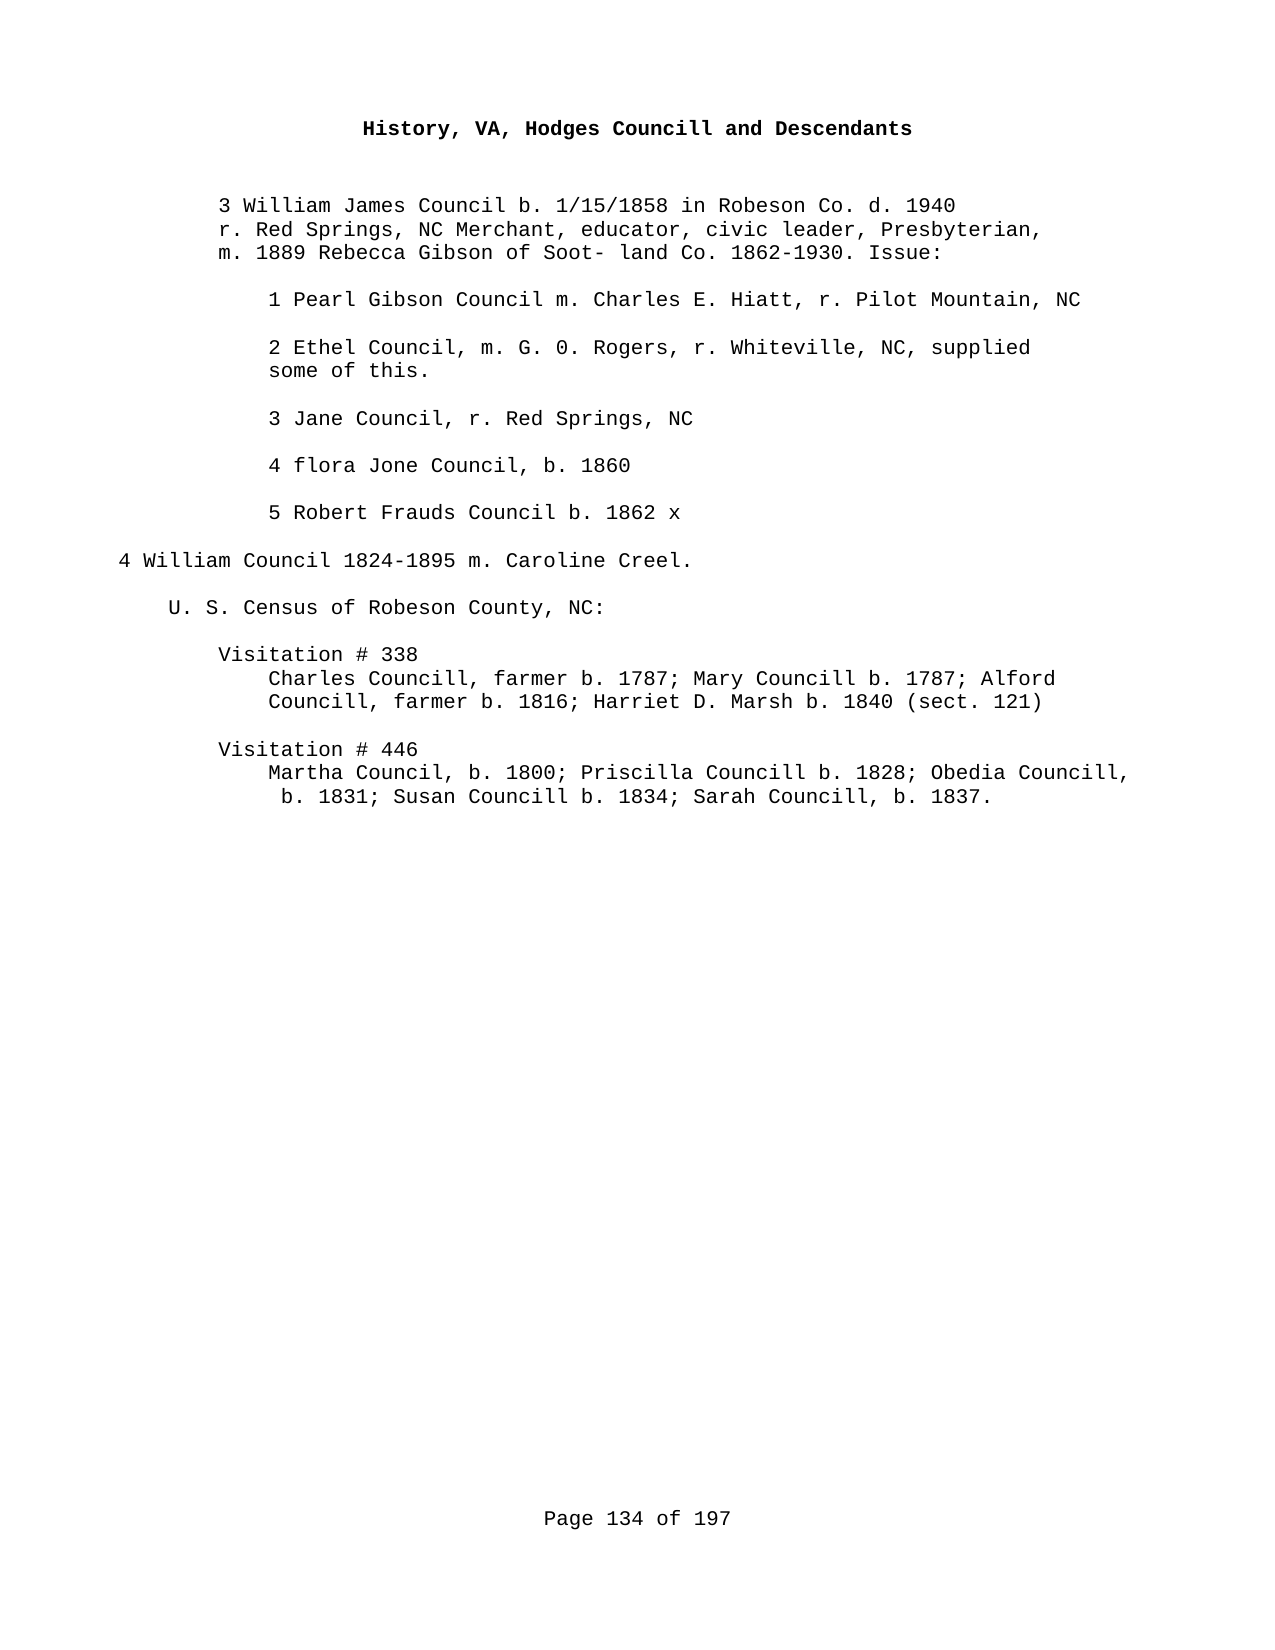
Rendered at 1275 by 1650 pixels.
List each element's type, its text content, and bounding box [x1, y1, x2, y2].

text U. S. Census of Robeson County, NC: [118, 597, 1157, 621]
text m. 1889 Rebecca Gibson of Soot- land Co. 1862-1930. Issue: [118, 242, 1157, 266]
text r. Red Springs, NC Merchant, educator, civic leader, Presbyterian, [118, 218, 1157, 242]
text 4 William Council 1824-1895 m. Caroline Creel. [118, 549, 1157, 573]
text some of this. [118, 360, 1157, 384]
text Visitation # 338 [118, 644, 1157, 668]
text Visitation # 446 [118, 739, 1157, 762]
text Charles Councill, farmer b. 1787; Mary Councill b. 1787; Alford [118, 668, 1157, 691]
text Martha Council, b. 1800; Priscilla Councill b. 1828; Obedia Councill, [118, 762, 1157, 786]
text 4 flora Jone Council, b. 1860 [118, 455, 1157, 479]
text 3 William James Council b. 1/15/1858 in Robeson Co. d. 1940 [118, 195, 1157, 218]
text 3 Jane Council, r. Red Springs, NC [118, 408, 1157, 431]
text Councill, farmer b. 1816; Harriet D. Marsh b. 1840 (sect. 121) [118, 691, 1157, 715]
text 5 Robert Frauds Council b. 1862 x [118, 502, 1157, 526]
text 2 Ethel Council, m. G. 0. Rogers, r. Whiteville, NC, supplied [118, 337, 1157, 360]
text 1 Pearl Gibson Council m. Charles E. Hiatt, r. Pilot Mountain, NC [118, 289, 1157, 313]
text b. 1831; Susan Councill b. 1834; Sarah Councill, b. 1837. [118, 786, 1157, 810]
